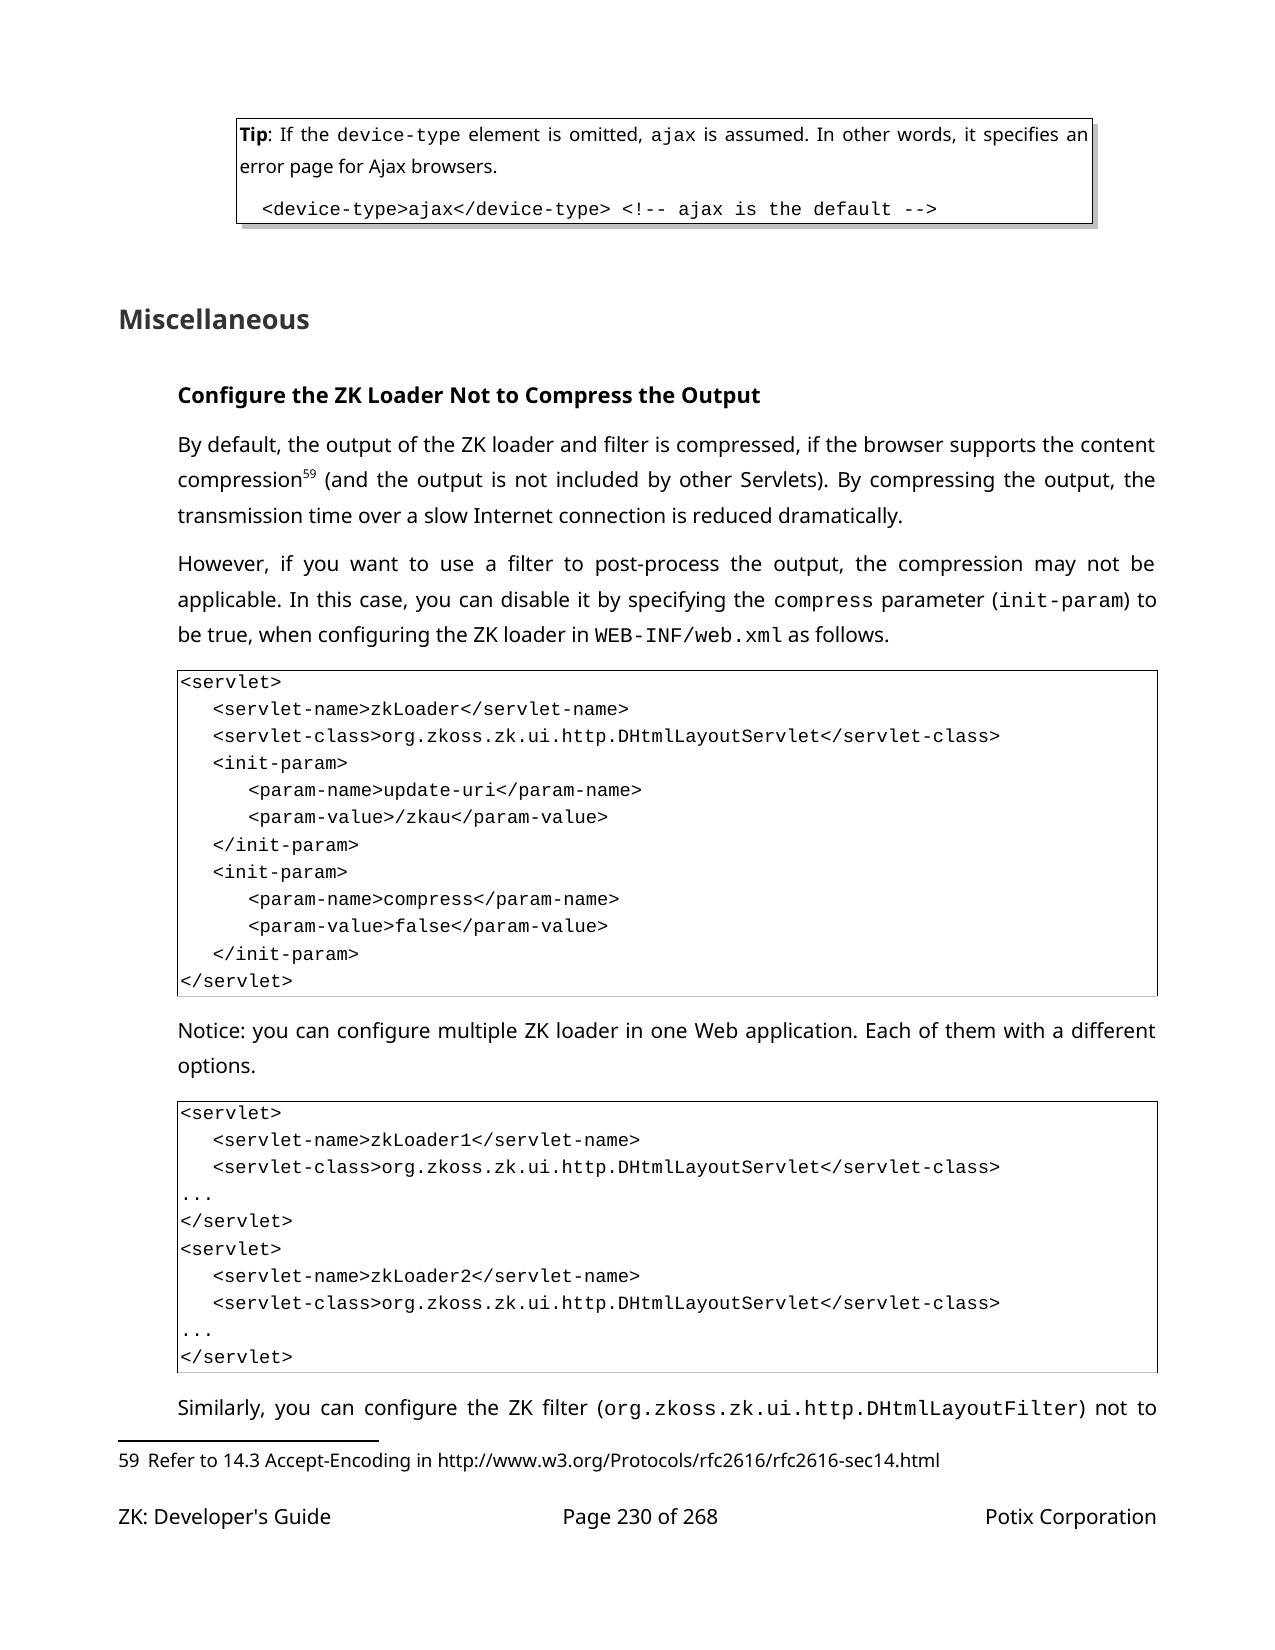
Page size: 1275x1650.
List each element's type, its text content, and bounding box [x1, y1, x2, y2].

text By default, the output of the ZK loader and filter is compressed, if the browser supports the content compression (and the output is not included by other Servlets). By compressing the output, the transmission time over a slow Internet connection is reduced dramatically. [177, 430, 1157, 529]
text Tip: If the device-type element is omitted, ajax is assumed. In other words, it specifies an error page for Ajax browsers. [237, 119, 1092, 179]
text <param-name>compress</param-name> [178, 887, 1157, 911]
text </servlet> [178, 968, 1157, 996]
text <servlet-class>org.zkoss.zk.ui.http.DHtmlLayoutServlet</servlet-class> [178, 724, 1157, 748]
text ... [178, 1182, 1157, 1206]
text <servlet-name>zkLoader2</servlet-name> [178, 1264, 1157, 1288]
text Similarly, you can configure the ZK filter (org.zkoss.zk.ui.http.DHtmlLayoutFilter) not to [177, 1393, 1157, 1422]
text <init-param> [178, 860, 1157, 884]
subtitle Configure the ZK Loader Not to Compress the Output [177, 380, 1157, 410]
text <servlet> [178, 1236, 1157, 1261]
text <servlet-name>zkLoader1</servlet-name> [178, 1128, 1157, 1152]
text <device-type>ajax</device-type> <!-- ajax is the default --> [237, 196, 1092, 223]
text <param-value>false</param-value> [178, 914, 1157, 938]
text <servlet-class>org.zkoss.zk.ui.http.DHtmlLayoutServlet</servlet-class> [178, 1155, 1157, 1179]
text </init-param> [178, 833, 1157, 857]
text Refer to 14.3 Accept-Encoding in http://www.w3.org/Protocols/rfc2616/rfc2616-sec14.html [118, 1447, 1157, 1473]
text <servlet> [178, 1102, 1157, 1125]
text <param-name>update-uri</param-name> [178, 778, 1157, 802]
text <param-value>/zkau</param-value> [178, 805, 1157, 830]
text </servlet> [178, 1345, 1157, 1372]
subtitle Miscellaneous [118, 300, 1157, 337]
text </servlet> [178, 1209, 1157, 1233]
text <init-param> [178, 751, 1157, 775]
text However, if you want to use a filter to post-process the output, the compression may not be applicable. In this case, you can disable it by specifying the compress parameter (init-param) to be true, when configuring the ZK loader in WEB-INF/web.xml as follows. [177, 549, 1157, 649]
text ... [178, 1318, 1157, 1342]
text <servlet-class>org.zkoss.zk.ui.http.DHtmlLayoutServlet</servlet-class> [178, 1291, 1157, 1315]
text <servlet> [178, 671, 1157, 694]
text Notice: you can configure multiple ZK loader in one Web application. Each of them with a different options. [177, 1016, 1157, 1080]
text </init-param> [178, 941, 1157, 966]
text <servlet-name>zkLoader</servlet-name> [178, 697, 1157, 721]
